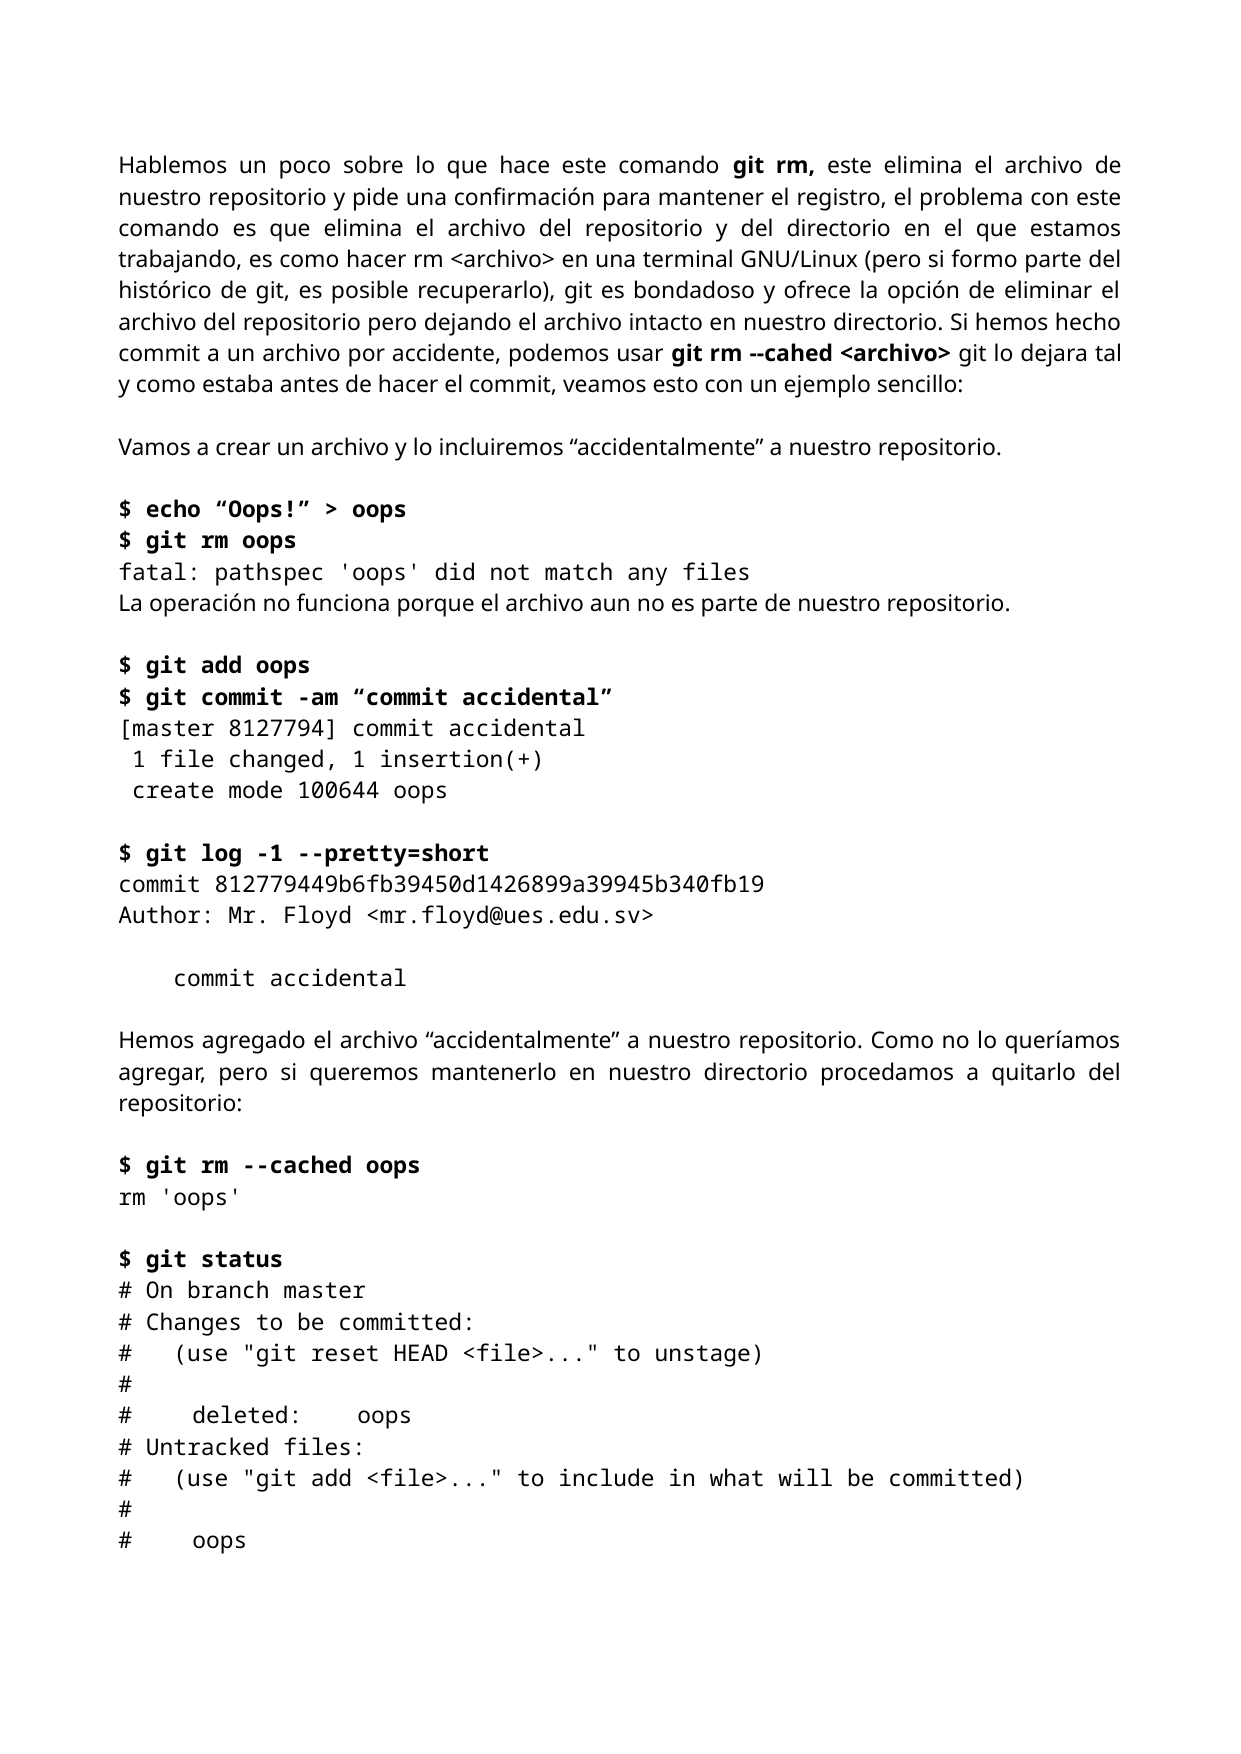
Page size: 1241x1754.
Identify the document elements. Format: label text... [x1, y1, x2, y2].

text # Untracked files: [118, 1431, 1122, 1462]
text Author: Mr. Floyd <mr.floyd@ues.edu.sv> [118, 899, 1122, 931]
text $ git rm --cached oops [118, 1149, 1122, 1181]
text # Changes to be committed: [118, 1306, 1122, 1337]
text $ git commit -am “commit accidental” [118, 681, 1122, 712]
text # deleted: oops [118, 1399, 1122, 1431]
text [master 8127794] commit accidental [118, 712, 1122, 743]
text # (use "git add <file>..." to include in what will be committed) [118, 1462, 1122, 1493]
text $ echo “Oops!” > oops [118, 493, 1122, 524]
text $ git log -1 --pretty=short [118, 837, 1122, 868]
text # (use "git reset HEAD <file>..." to unstage) [118, 1337, 1122, 1368]
text La operación no funciona porque el archivo aun no es parte de nuestro repositorio. [118, 587, 1122, 618]
text Hemos agregado el archivo “accidentalmente” a nuestro repositorio. Como no lo queríamos agregar, pero si queremos mantenerlo en nuestro directorio procedamos a quitarlo del repositorio: [118, 1024, 1122, 1118]
text $ git rm oops [118, 524, 1122, 556]
text 1 file changed, 1 insertion(+) [118, 743, 1122, 774]
text # oops [118, 1524, 1122, 1556]
text Hablemos un poco sobre lo que hace este comando git rm, este elimina el archivo de nuestro repositorio y pide una confirmación para mantener el registro, el problema con este comando es que elimina el archivo del repositorio y del directorio en el que estamos trabajando, es como hacer rm <archivo> en una terminal GNU/Linux (pero si formo parte del histórico de git, es posible recuperarlo), git es bondadoso y ofrece la opción de eliminar el archivo del repositorio pero dejando el archivo intacto en nuestro directorio. Si hemos hecho commit a un archivo por accidente, podemos usar git rm --cahed <archivo> git lo dejara tal y como estaba antes de hacer el commit, veamos esto con un ejemplo sencillo: [118, 149, 1122, 399]
text create mode 100644 oops [118, 774, 1122, 806]
text $ git status [118, 1243, 1122, 1274]
text commit accidental [118, 962, 1122, 993]
text # On branch master [118, 1274, 1122, 1306]
text commit 812779449b6fb39450d1426899a39945b340fb19 [118, 868, 1122, 899]
text # [118, 1493, 1122, 1524]
text $ git add oops [118, 649, 1122, 681]
text # [118, 1368, 1122, 1399]
text fatal: pathspec 'oops' did not match any files [118, 556, 1122, 587]
text Vamos a crear un archivo y lo incluiremos “accidentalmente” a nuestro repositorio. [118, 431, 1122, 462]
text rm 'oops' [118, 1181, 1122, 1212]
